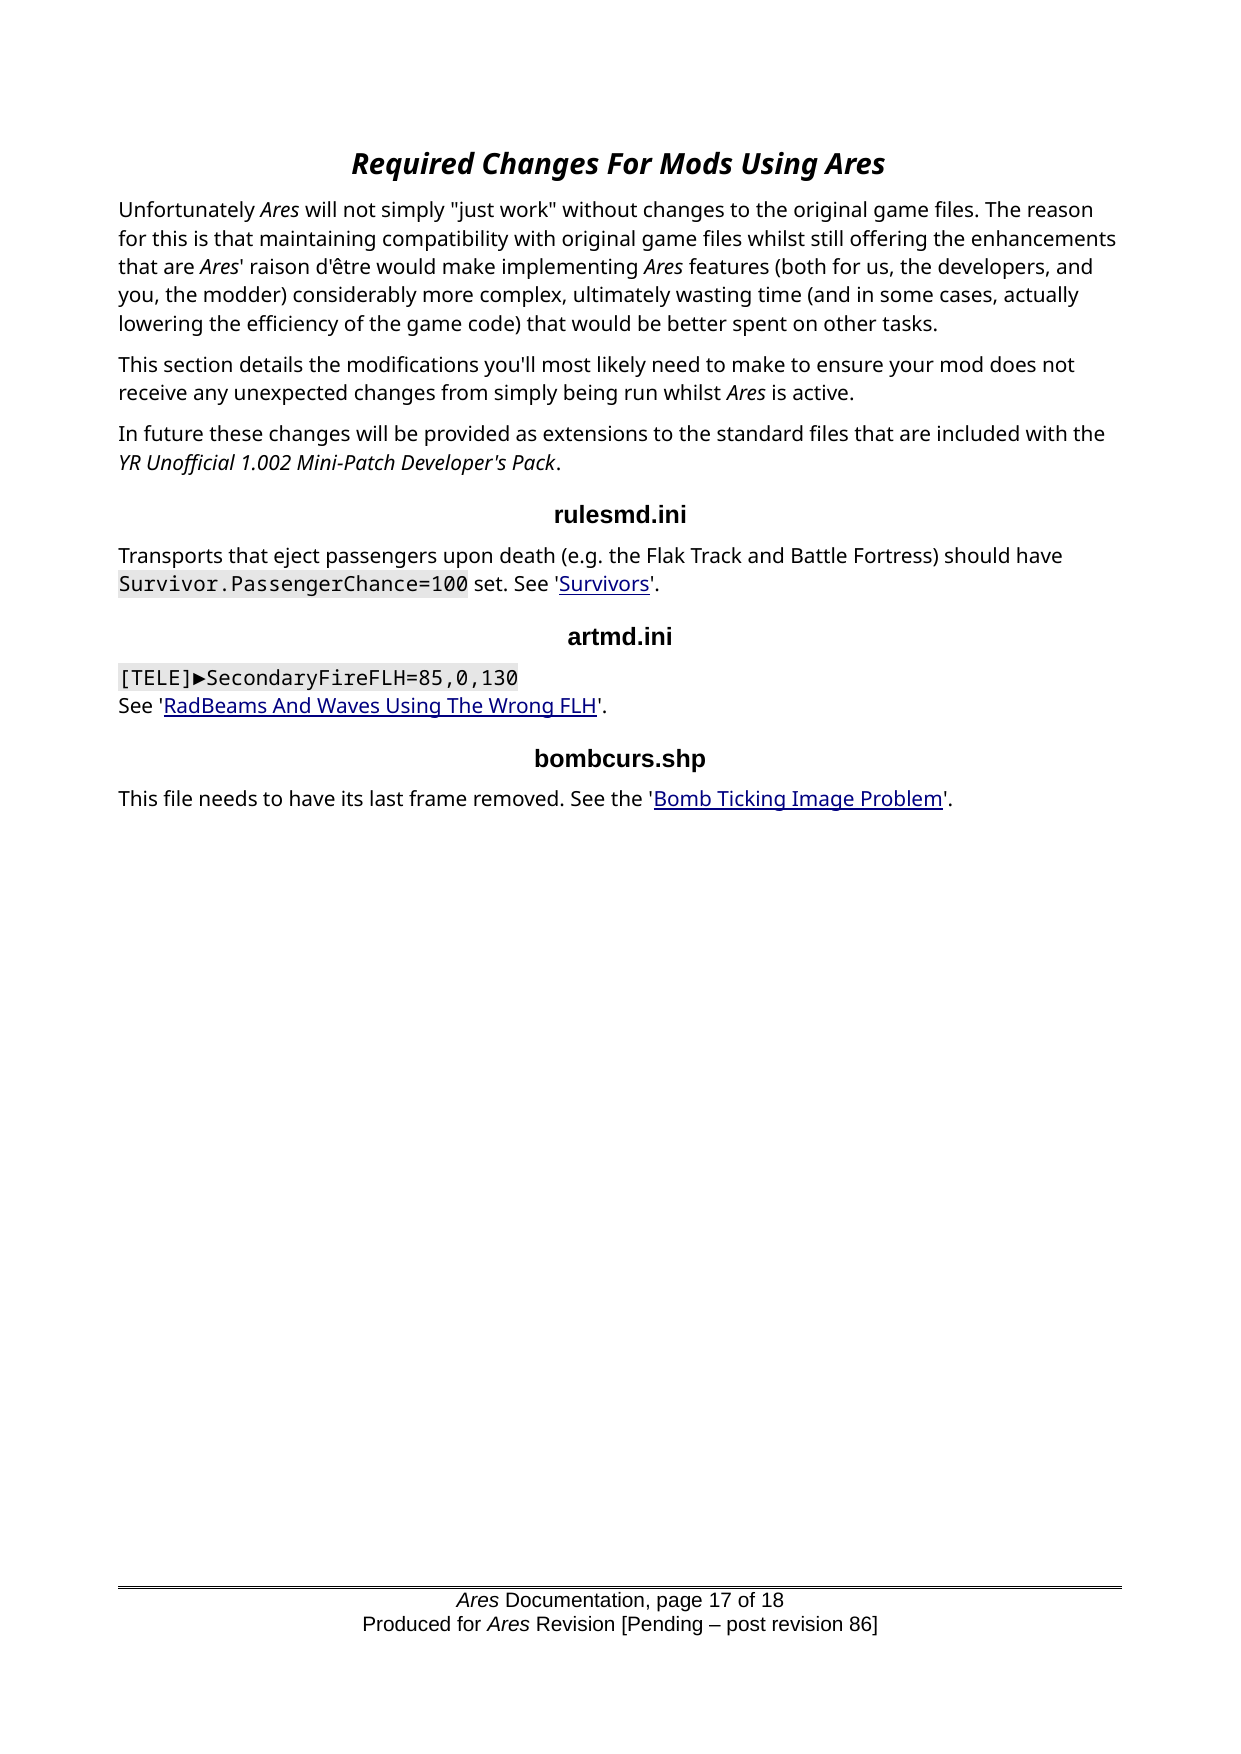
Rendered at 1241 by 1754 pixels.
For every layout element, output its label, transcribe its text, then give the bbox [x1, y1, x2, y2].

subtitle bombcurs.shp [118, 744, 1122, 773]
text This file needs to have its last frame removed. See the 'Bomb Ticking Image Problem'. [118, 784, 1122, 813]
subtitle rulesmd.ini [118, 501, 1122, 529]
text Transports that eject passengers upon death (e.g. the Flak Track and Battle Fortress) should have Survivor.PassengerChance=100 set. See 'Survivors'. [118, 541, 1122, 598]
text This section details the modifications you'll most likely need to make to ensure your mod does not receive any unexpected changes from simply being run whilst Ares is active. [118, 350, 1122, 407]
text [TELE]►SecondaryFireFLH=85,0,130 See 'RadBeams And Waves Using The Wrong FLH'. [118, 663, 1122, 719]
subtitle artmd.ini [118, 622, 1122, 651]
text Unfortunately Ares will not simply "just work" without changes to the original game files. The reason for this is that maintaining compatibility with original game files whilst still offering the enhancements that are Ares' raison d'être would make implementing Ares features (both for us, the developers, and you, the modder) considerably more complex, ultimately wasting time (and in some cases, actually lowering the efficiency of the game code) that would be better spent on other tasks. [118, 195, 1122, 337]
subtitle Required Changes For Mods Using Ares [118, 143, 1122, 183]
text In future these changes will be provided as extensions to the standard files that are included with the YR Unofficial 1.002 Mini-Patch Developer's Pack. [118, 419, 1122, 476]
